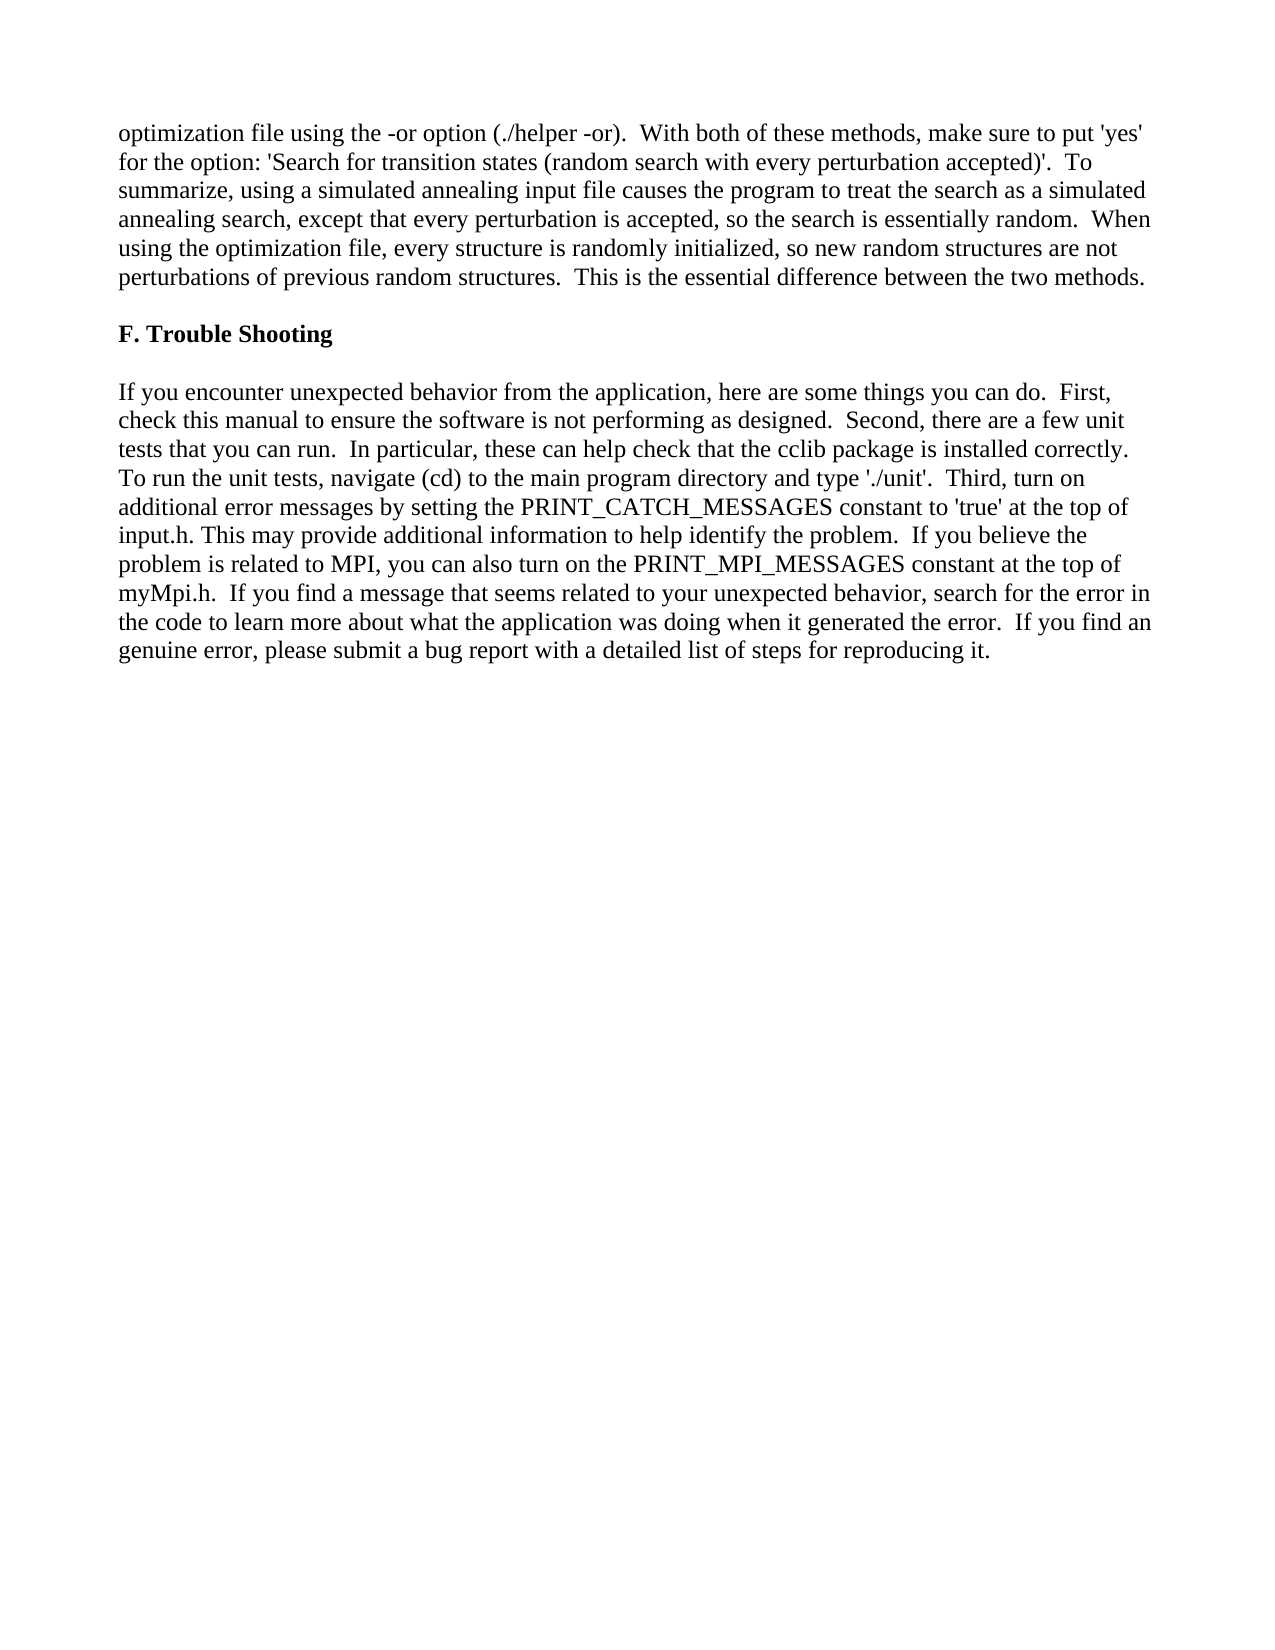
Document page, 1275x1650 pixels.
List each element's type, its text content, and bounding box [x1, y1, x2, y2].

text optimization file using the -or option (./helper -or). With both of these methods, make sure to put 'yes' for the option: 'Search for transition states (random search with every perturbation accepted)'. To summarize, using a simulated annealing input file causes the program to treat the search as a simulated annealing search, except that every perturbation is accepted, so the search is essentially random. When using the optimization file, every structure is randomly initialized, so new random structures are not perturbations of previous random structures. This is the essential difference between the two methods. [118, 118, 1157, 291]
text F. Trouble Shooting [118, 319, 1157, 348]
text If you encounter unexpected behavior from the application, here are some things you can do. First, check this manual to ensure the software is not performing as designed. Second, there are a few unit tests that you can run. In particular, these can help check that the cclib package is installed correctly. To run the unit tests, navigate (cd) to the main program directory and type './unit'. Third, turn on additional error messages by setting the PRINT_CATCH_MESSAGES constant to 'true' at the top of input.h. This may provide additional information to help identify the problem. If you believe the problem is related to MPI, you can also turn on the PRINT_MPI_MESSAGES constant at the top of myMpi.h. If you find a message that seems related to your unexpected behavior, search for the error in the code to learn more about what the application was doing when it generated the error. If you find an genuine error, please submit a bug report with a detailed list of steps for reproducing it. [118, 377, 1157, 664]
